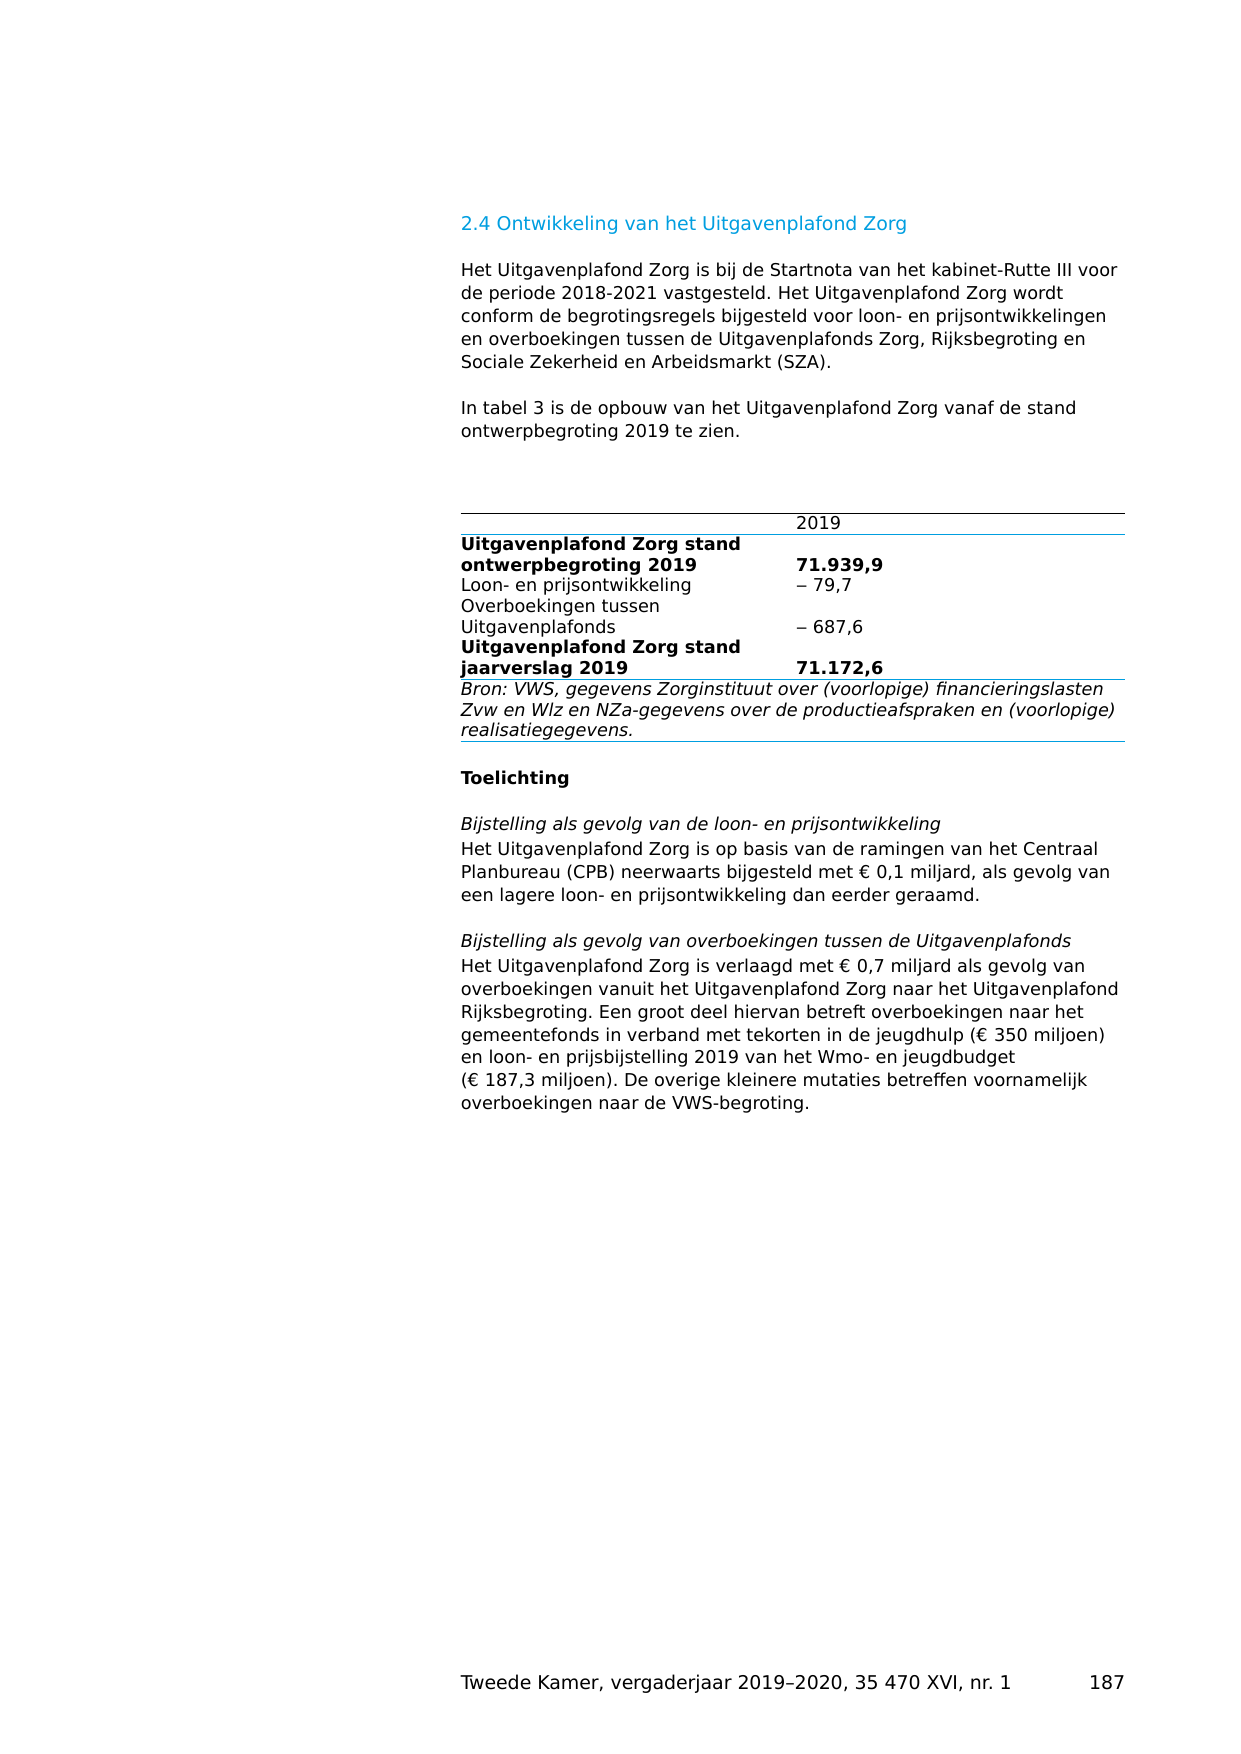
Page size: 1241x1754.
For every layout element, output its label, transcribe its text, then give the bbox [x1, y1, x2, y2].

table_cell 2019 [793, 514, 1125, 534]
table_cell Overboekingen tussen Uitgavenplafonds [461, 596, 793, 637]
table_cell Uitgavenplafond Zorg stand ontwerpbegroting 2019 [461, 535, 793, 575]
table_cell [461, 514, 793, 534]
title 2.4 Ontwikkeling van het Uitgavenplafond Zorg [461, 213, 1125, 235]
text In tabel 3 is de opbouw van het Uitgavenplafond Zorg vanaf de stand ontwerpbegroting 2019 te zien. [461, 396, 1125, 442]
table_header Tabel 3 Ontwikkeling van het Uitgavenplafond Zorg 2019 (bedragen x € 1 miljoen) [461, 465, 1125, 512]
table_cell Uitgavenplafond Zorg stand jaarverslag 2019 [461, 637, 793, 678]
table_cell Loon- en prijsontwikkeling [461, 575, 793, 596]
text Toelichting [461, 766, 1125, 789]
table_cell Bron: VWS, gegevens Zorginstituut over (voorlopige) financieringslasten Zvw en Wlz en NZa-gegevens over de productieafspraken en (voorlopige) realisatiegegevens. [461, 680, 1125, 741]
table_cell ‒ 79,7 [793, 575, 1125, 596]
text Het Uitgavenplafond Zorg is verlaagd met € 0,7 miljard als gevolg van overboekingen vanuit het Uitgavenplafond Zorg naar het Uitgavenplafond Rijksbegroting. Een groot deel hiervan betreft overboekingen naar het gemeentefonds in verband met tekorten in de jeugdhulp (€ 350 miljoen) en loon- en prijsbijstelling 2019 van het Wmo- en jeugdbudget (€ 187,3 miljoen). De overige kleinere mutaties betreffen voornamelijk overboekingen naar de VWS-begroting. [461, 954, 1125, 1114]
text Het Uitgavenplafond Zorg is bij de Startnota van het kabinet-Rutte III voor de periode 2018-2021 vastgesteld. Het Uitgavenplafond Zorg wordt conform de begrotingsregels bijgesteld voor loon- en prijsontwikkelingen en overboekingen tussen de Uitgavenplafonds Zorg, Rijksbegroting en Sociale Zekerheid en Arbeidsmarkt (SZA). [461, 258, 1125, 373]
text Het Uitgavenplafond Zorg is op basis van de ramingen van het Centraal Planbureau (CPB) neerwaarts bijgesteld met € 0,1 miljard, als gevolg van een lagere loon- en prijsontwikkeling dan eerder geraamd. [461, 837, 1125, 906]
table_cell 71.939,9 [793, 535, 1125, 575]
text Bijstelling als gevolg van overboekingen tussen de Uitgavenplafonds [461, 929, 1125, 952]
table_cell 71.172,6 [793, 637, 1125, 678]
text Bijstelling als gevolg van de loon- en prijsontwikkeling [461, 812, 1125, 835]
table_cell ‒ 687,6 [793, 596, 1125, 637]
